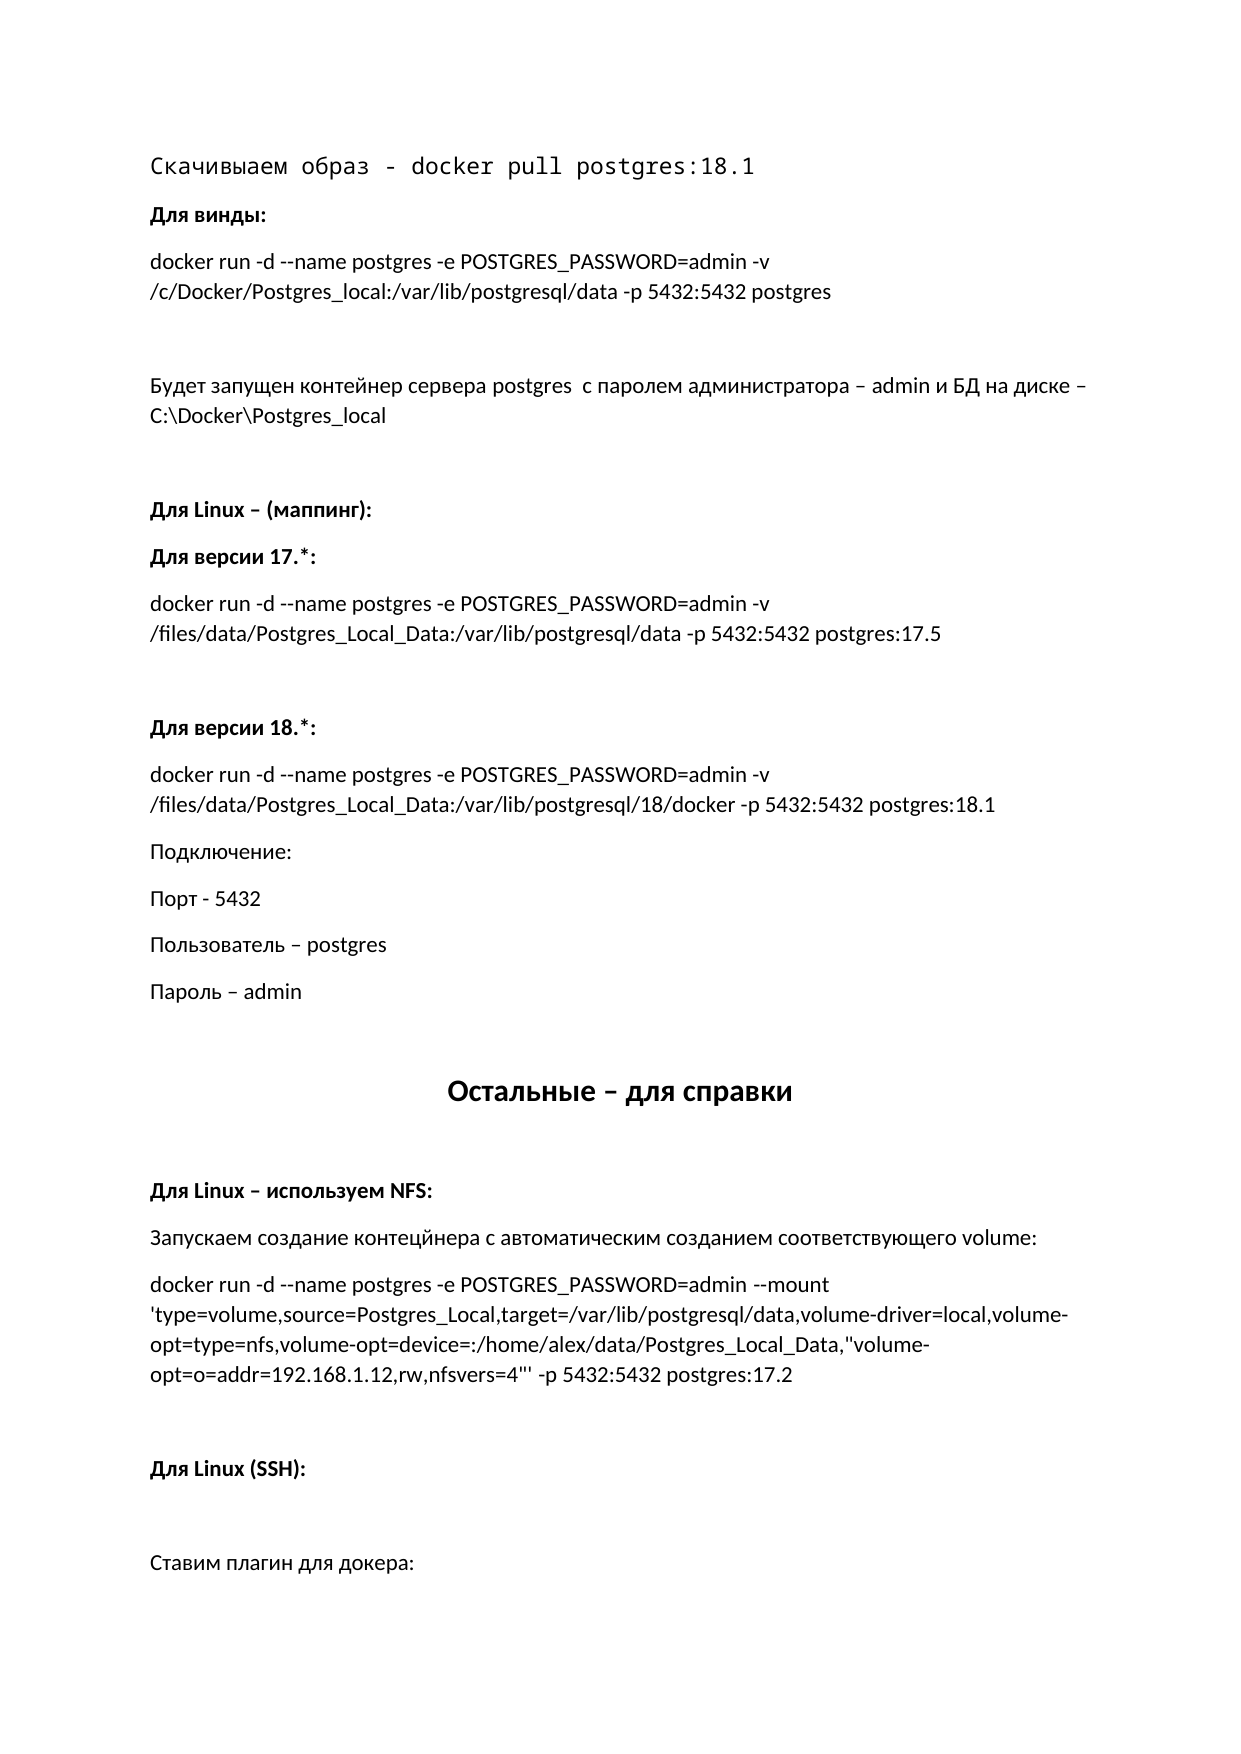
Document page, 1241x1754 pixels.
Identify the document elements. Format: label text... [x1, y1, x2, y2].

text Ставим плагин для докера: [150, 1548, 1090, 1576]
text Запускаем создание контецйнера с автоматическим созданием соответствующего volume: [150, 1223, 1090, 1251]
text Скачивыаем образ - docker pull postgres:18.1 [150, 150, 1090, 181]
text Будет запущен контейнер сервера postgres с паролем администратора – admin и БД на диске – C:\Docker\Postgres_local [150, 371, 1090, 429]
text Пароль – admin [150, 977, 1090, 1006]
text Для версии 17.*: [150, 542, 1090, 570]
text docker run -d --name postgres -e POSTGRES_PASSWORD=admin -v /files/data/Postgres_Local_Data:/var/lib/postgresql/18/docker -p 5432:5432 postgres:18.1 [150, 760, 1090, 818]
text Для Linux – используем NFS: [150, 1176, 1090, 1204]
text Остальные – для справки [150, 1071, 1090, 1109]
text Для Linux (SSH): [150, 1454, 1090, 1482]
text docker run -d --name postgres -e POSTGRES_PASSWORD=admin -v /files/data/Postgres_Local_Data:/var/lib/postgresql/data -p 5432:5432 postgres:17.5 [150, 589, 1090, 647]
text Для версии 18.*: [150, 713, 1090, 741]
text Для Linux – (маппинг): [150, 495, 1090, 523]
text Порт - 5432 [150, 884, 1090, 912]
text Для винды: [150, 200, 1090, 228]
text docker run -d --name postgres -e POSTGRES_PASSWORD=admin --mount 'type=volume,source=Postgres_Local,target=/var/lib/postgresql/data,volume-driver=local,volume-opt=type=nfs,volume-opt=device=:/home/alex/data/Postgres_Local_Data,"volume-opt=o=addr=192.168.1.12,rw,nfsvers=4"' -p 5432:5432 postgres:17.2 [150, 1270, 1090, 1388]
text Подключение: [150, 837, 1090, 865]
text Пользователь – postgres [150, 931, 1090, 959]
text docker run -d --name postgres -e POSTGRES_PASSWORD=admin -v /c/Docker/Postgres_local:/var/lib/postgresql/data -p 5432:5432 postgres [150, 247, 1090, 306]
